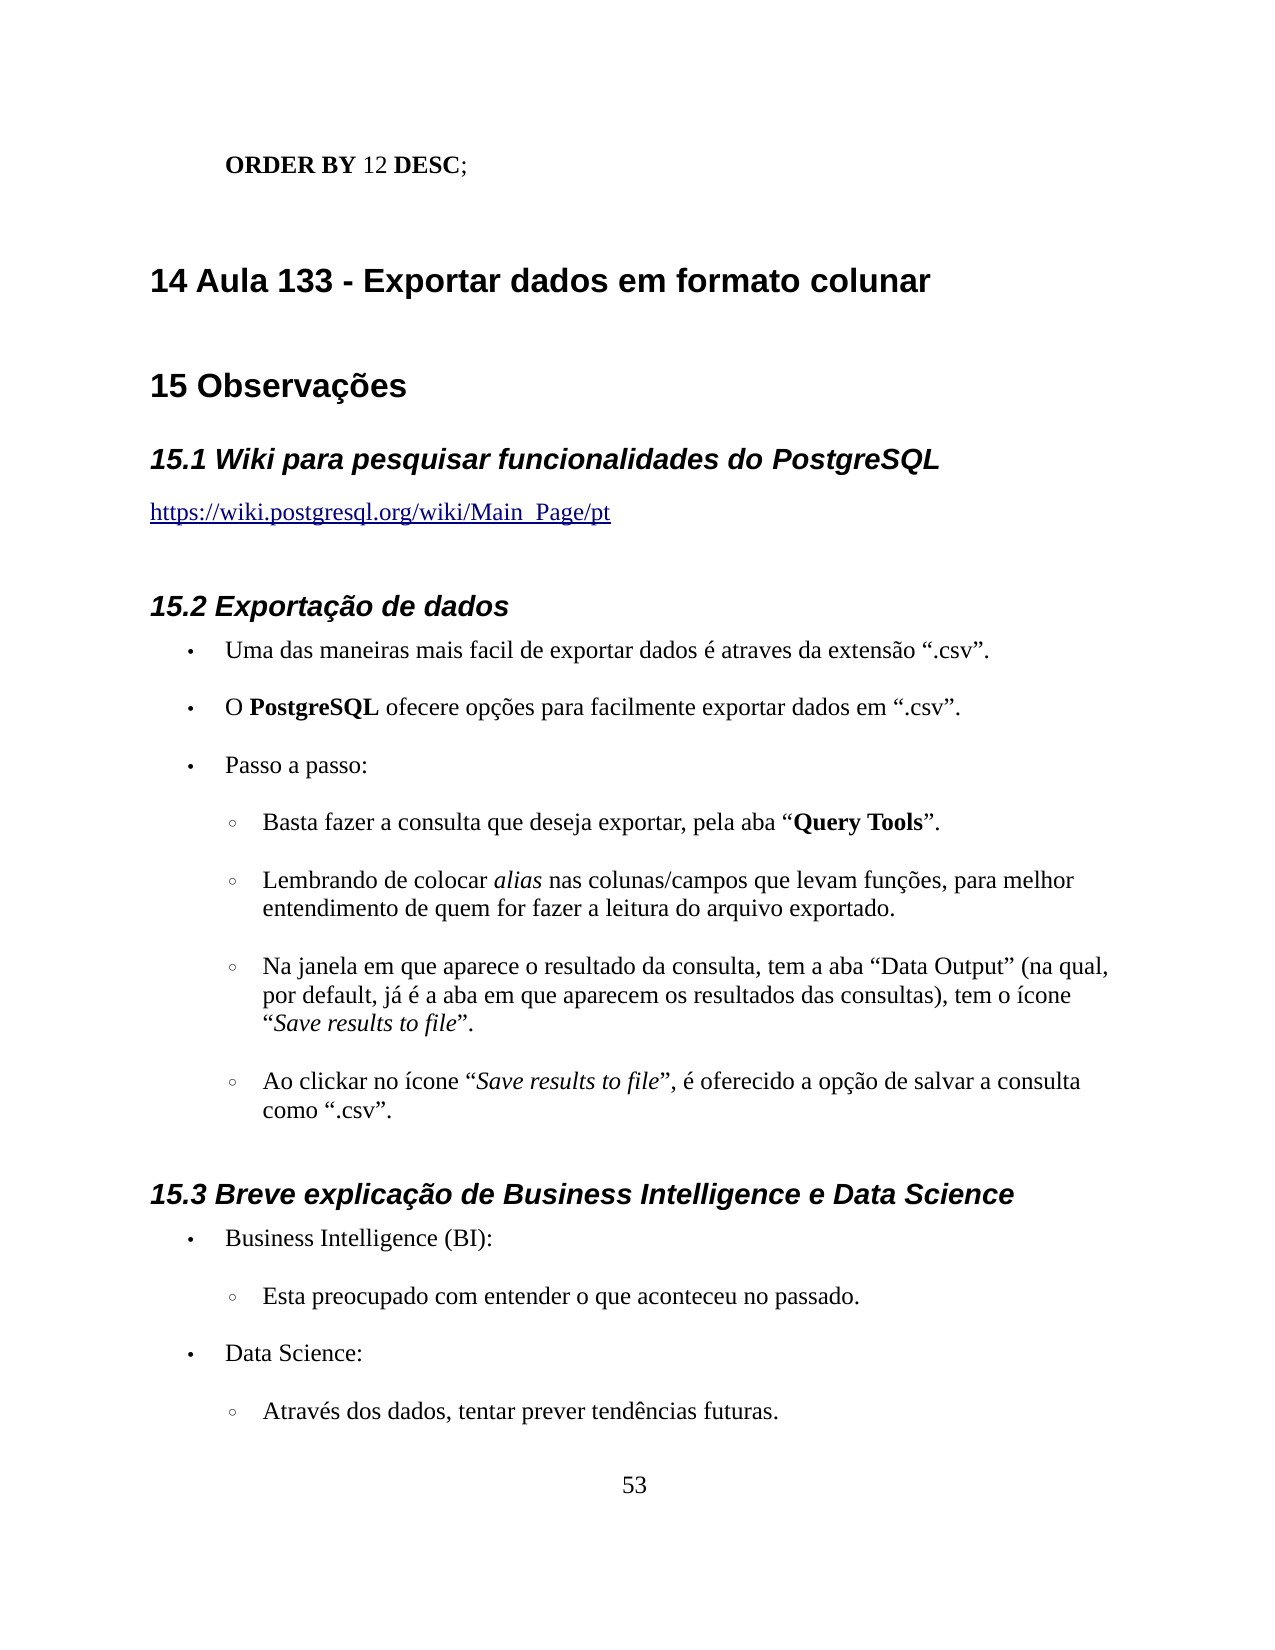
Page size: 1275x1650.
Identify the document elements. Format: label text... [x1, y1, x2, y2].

subtitle 15 Observações [150, 366, 1125, 405]
list Business Intelligence (BI): [187, 1223, 1125, 1281]
subtitle 14 Aula 133 - Exportar dados em formato colunar [150, 261, 1125, 300]
list Ao clickar no ícone “Save results to file”, é oferecido a opção de salvar a consulta como “.csv”. [225, 1066, 1125, 1152]
list O PostgreSQL ofecere opções para facilmente exportar dados em “.csv”. [187, 692, 1125, 750]
list Esta preocupado com entender o que aconteceu no passado. [225, 1281, 1125, 1338]
subtitle 15.2 Exportação de dados [150, 589, 1125, 622]
list Uma das maneiras mais facil de exportar dados é atraves da extensão “.csv”. [187, 635, 1125, 692]
list Através dos dados, tentar prever tendências futuras. [225, 1396, 1125, 1424]
list Passo a passo: [187, 750, 1125, 807]
subtitle 15.1 Wiki para pesquisar funcionalidades do PostgreSQL [150, 442, 1125, 476]
list ORDER BY 12 DESC; [187, 150, 1125, 207]
text https://wiki.postgresql.org/wiki/Main_Page/pt [150, 497, 1125, 555]
list Lembrando de colocar alias nas colunas/campos que levam funções, para melhor entendimento de quem for fazer a leitura do arquivo exportado. [225, 865, 1125, 951]
subtitle 15.3 Breve explicação de Business Intelligence e Data Science [150, 1177, 1125, 1211]
list Basta fazer a consulta que deseja exportar, pela aba “Query Tools”. [225, 807, 1125, 865]
list Na janela em que aparece o resultado da consulta, tem a aba “Data Output” (na qual, por default, já é a aba em que aparecem os resultados das consultas), tem o ícone “Save results to file”. [225, 951, 1125, 1066]
list Data Science: [187, 1338, 1125, 1396]
